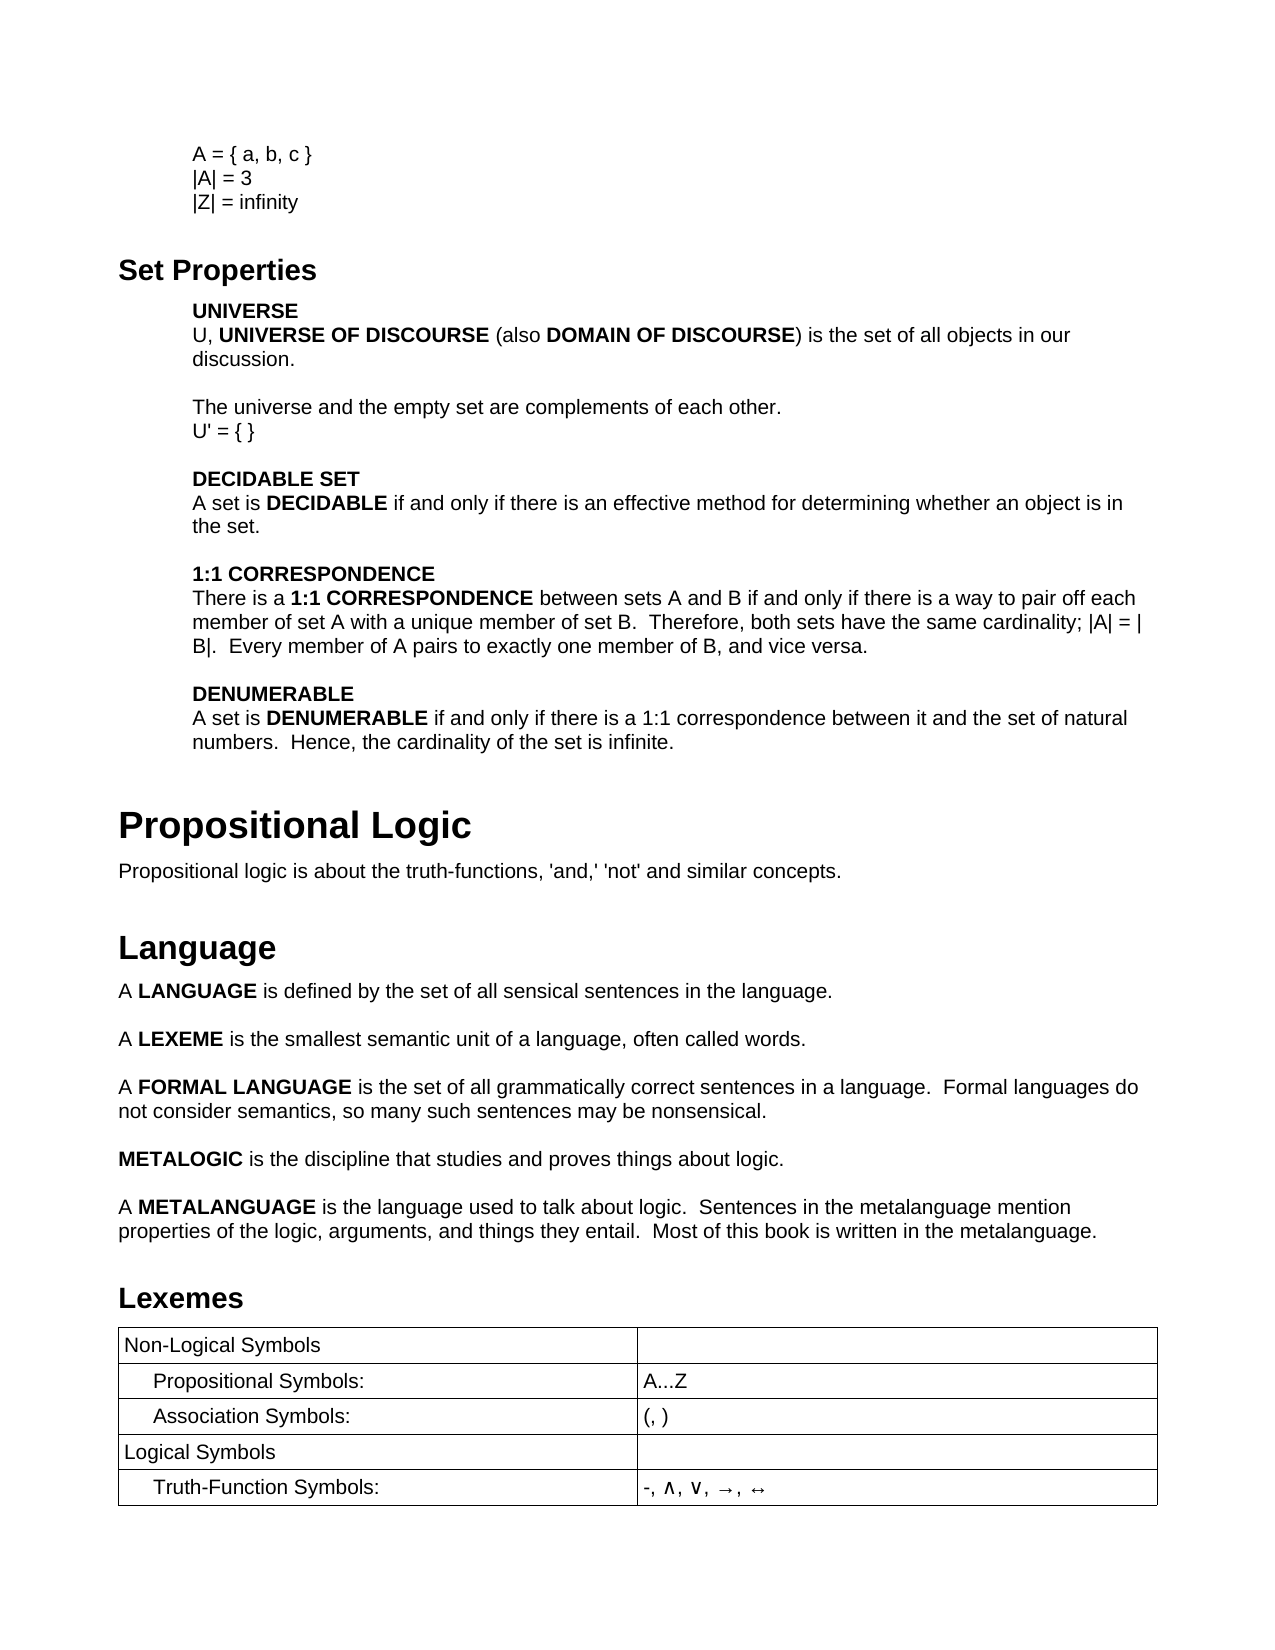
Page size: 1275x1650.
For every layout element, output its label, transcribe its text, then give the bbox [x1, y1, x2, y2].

text U' = { } [192, 418, 1157, 442]
subtitle Set Properties [118, 252, 1157, 286]
table_cell A...Z [638, 1364, 1157, 1398]
table_cell -, ∧, ∨, →, ↔ [638, 1470, 1157, 1505]
text A LEXEME is the smallest semantic unit of a language, often called words. [118, 1027, 1157, 1051]
table_cell Propositional Symbols: [119, 1364, 637, 1398]
text A METALANGUAGE is the language used to talk about logic. Sentences in the metalanguage mention properties of the logic, arguments, and things they entail. Most of this book is written in the metalanguage. [118, 1194, 1157, 1242]
text A FORMAL LANGUAGE is the set of all grammatically correct sentences in a language. Formal languages do not consider semantics, so many such sentences may be nonsensical. [118, 1075, 1157, 1123]
text 1:1 CORRESPONDENCE [192, 562, 1157, 586]
text The universe and the empty set are complements of each other. [192, 394, 1157, 418]
subtitle Lexemes [118, 1281, 1157, 1315]
text DENUMERABLE [192, 682, 1157, 706]
text METALOGIC is the discipline that studies and proves things about logic. [118, 1147, 1157, 1171]
text A = { a, b, c } [192, 142, 1157, 166]
text U, UNIVERSE OF DISCOURSE (also DOMAIN OF DISCOURSE) is the set of all objects in our discussion. [192, 323, 1157, 371]
text |A| = 3 [192, 166, 1157, 190]
table_header Non-Logical Symbols [119, 1328, 637, 1363]
text Propositional logic is about the truth-functions, 'and,' 'not' and similar concepts. [118, 859, 1157, 883]
table_cell [638, 1435, 1157, 1469]
text DECIDABLE SET [192, 466, 1157, 490]
text A LANGUAGE is defined by the set of all sensical sentences in the language. [118, 979, 1157, 1003]
table_cell Truth-Function Symbols: [119, 1470, 637, 1505]
text A set is DENUMERABLE if and only if there is a 1:1 correspondence between it and the set of natural numbers. Hence, the cardinality of the set is infinite. [192, 706, 1157, 754]
subtitle Language [118, 928, 1157, 966]
text UNIVERSE [192, 299, 1157, 323]
text |Z| = infinity [192, 190, 1157, 214]
table_cell Association Symbols: [119, 1399, 637, 1434]
table_cell Logical Symbols [119, 1435, 637, 1469]
table_cell (, ) [638, 1399, 1157, 1434]
text There is a 1:1 CORRESPONDENCE between sets A and B if and only if there is a way to pair off each member of set A with a unique member of set B. Therefore, both sets have the same cardinality; |A| = |B|. Every member of A pairs to exactly one member of B, and vice versa. [192, 586, 1157, 658]
subtitle Propositional Logic [118, 803, 1157, 847]
table_header [638, 1328, 1157, 1363]
text A set is DECIDABLE if and only if there is an effective method for determining whether an object is in the set. [192, 490, 1157, 538]
